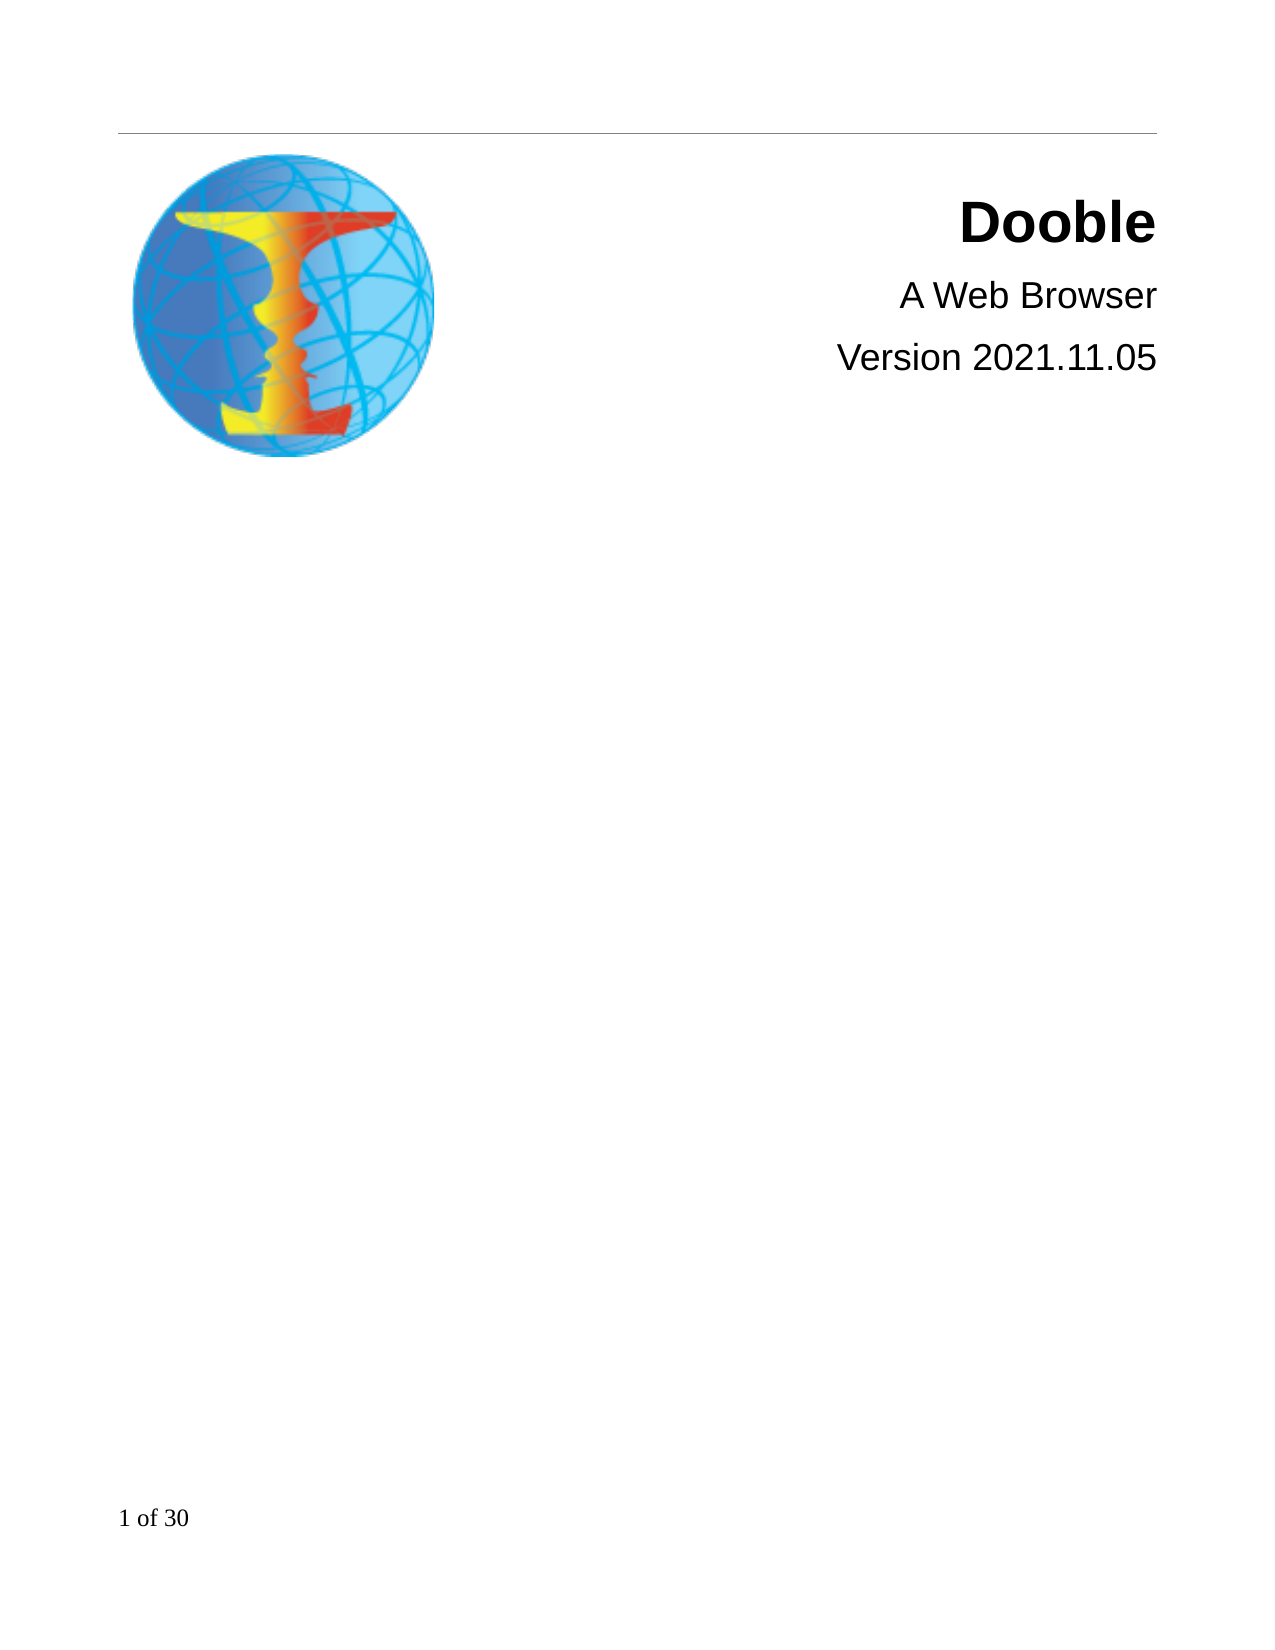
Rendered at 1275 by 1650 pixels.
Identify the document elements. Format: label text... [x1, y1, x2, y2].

picture [132, 154, 435, 457]
subtitle [118, 335, 132, 378]
subtitle Version 2021.11.05 [435, 335, 1157, 378]
subtitle A Web Browser [435, 273, 1157, 316]
title [118, 187, 132, 254]
title Dooble [435, 187, 1157, 254]
subtitle [118, 273, 132, 316]
